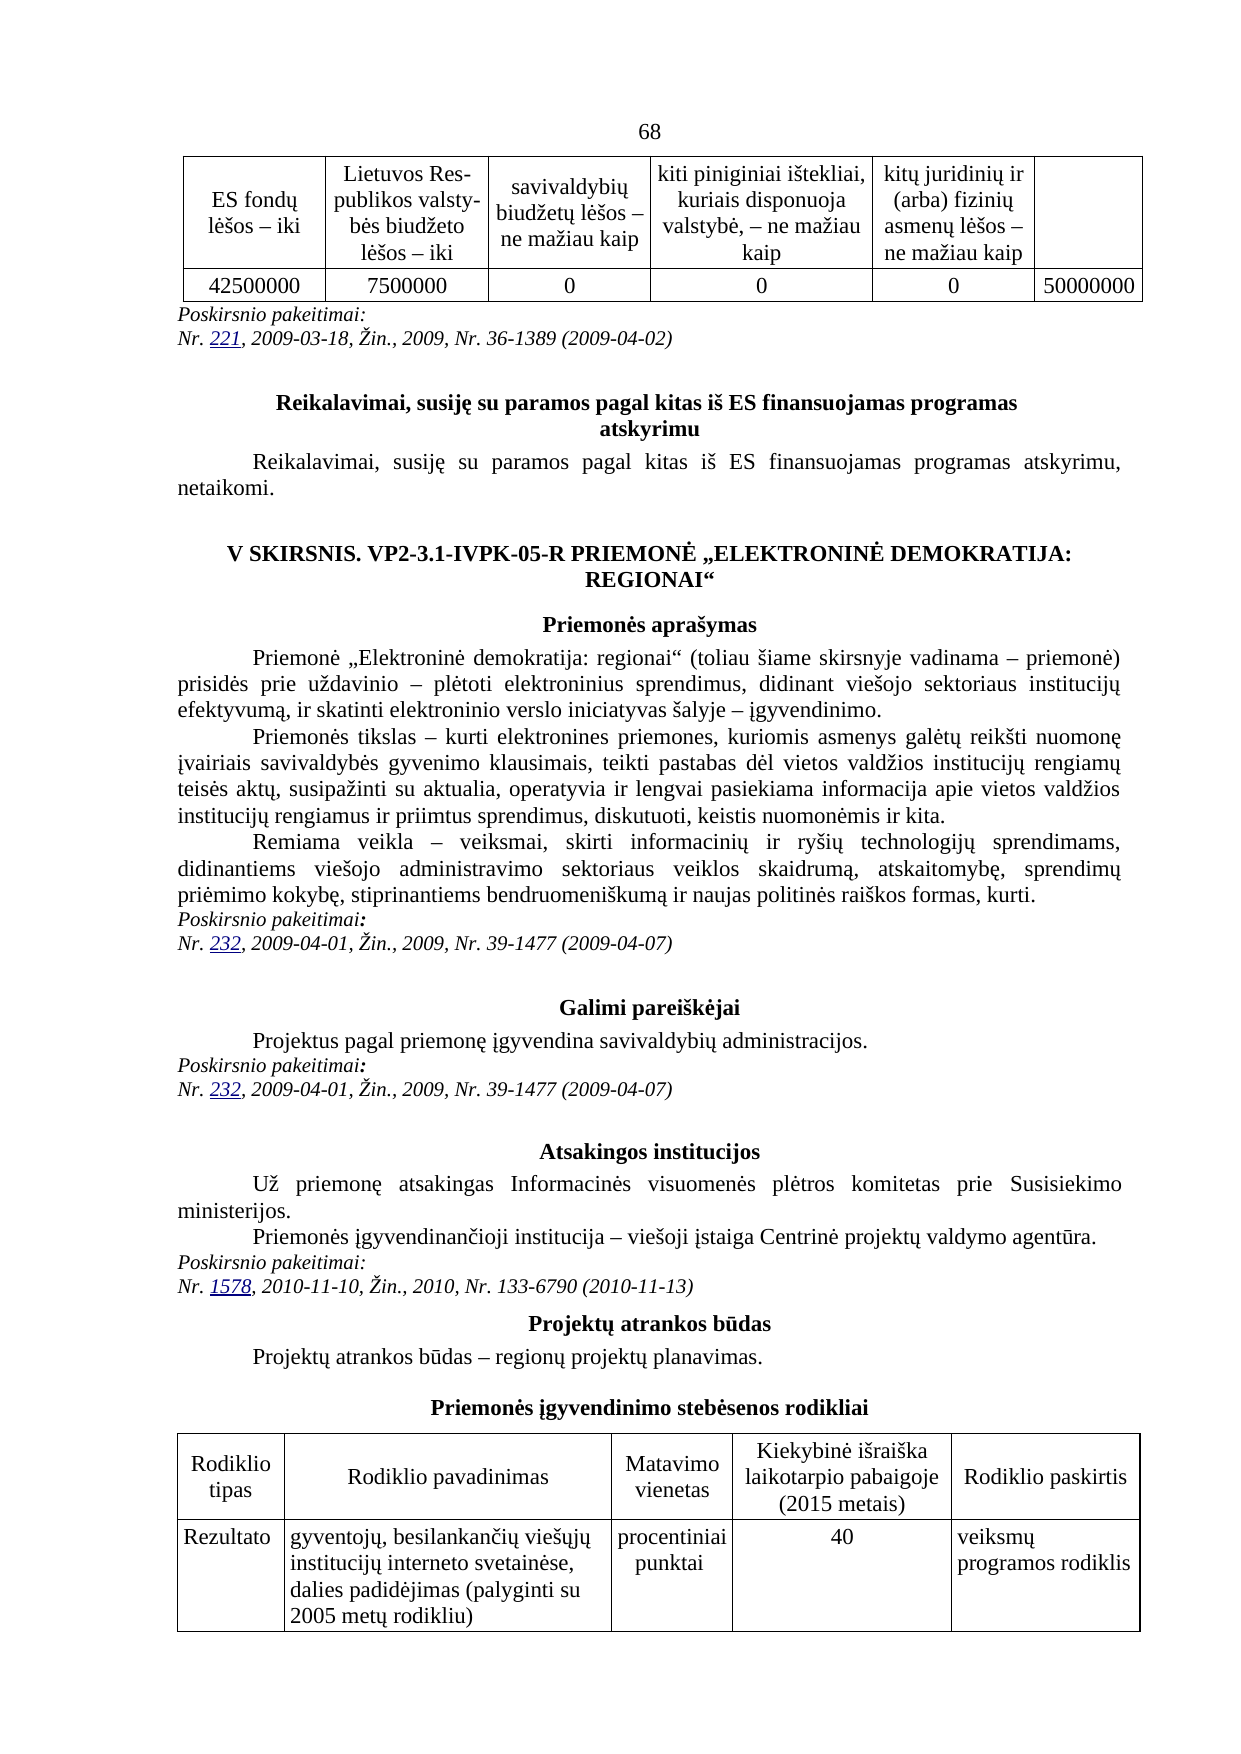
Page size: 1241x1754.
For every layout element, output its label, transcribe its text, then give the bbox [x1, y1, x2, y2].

text V SKIRSNIS. VP2-3.1-IVPK-05-R PRIEMONĖ „ELEKTRONINĖ DEMOKRATIJA: REGIONAI“ [177, 540, 1122, 592]
table_cell Lietuvos Res­publikos valsty­bės biudžeto lėšos – iki [326, 157, 488, 268]
text Poskirsnio pakeitimai: [177, 302, 1122, 326]
table_cell ES fondų lėšos – iki [184, 157, 325, 268]
text Priemonės įgyvendinimo stebėsenos rodikliai [177, 1394, 1122, 1421]
text Remiama veikla – veiksmai, skirti informacinių ir ryšių technologijų sprendimams, didinantiems viešojo administravimo sektoriaus veiklos skaidrumą, atskaitomybę, sprendimų priėmimo kokybę, stiprinantiems bendruomeniškumą ir naujas politinės raiškos formas, kurti. [177, 828, 1122, 907]
table_cell 50000000 [1035, 269, 1142, 301]
text Priemonės tikslas – kurti elektronines priemones, kuriomis asmenys galėtų reikšti nuomonę įvairiais savivaldybės gyvenimo klausimais, teikti pastabas dėl vietos valdžios institucijų rengiamų teisės aktų, susipažinti su aktualia, operatyvia ir lengvai pasiekiama informacija apie vietos valdžios institucijų rengiamus ir priimtus sprendimus, diskutuoti, keistis nuomonėmis ir kita. [177, 723, 1122, 828]
subtitle Poskirsnio pakeitimai: [177, 1053, 1122, 1077]
text Reikalavimai, susiję su paramos pagal kitas iš ES finansuojamas programas atskyrimu [177, 363, 1122, 442]
text Nr. 232, 2009-04-01, Žin., 2009, Nr. 39-1477 (2009-04-07) [177, 1077, 1122, 1101]
text Nr. 232, 2009-04-01, Žin., 2009, Nr. 39-1477 (2009-04-07) [177, 931, 1122, 955]
table_cell veiksmų programos rodiklis [952, 1520, 1139, 1631]
table_header Rodiklio pavadinimas [285, 1434, 611, 1519]
text Priemonė „Elektroninė demokratija: regionai“ (toliau šiame skirsnyje vadinama – priemonė) prisidės prie uždavinio – plėtoti elektroninius sprendimus, didinant viešojo sektoriaus institucijų efektyvumą, ir skatinti elektroninio verslo iniciatyvas šalyje – įgyvendinimo. [177, 644, 1122, 723]
table_cell kiti piniginiai ištekliai, kuriais disponuoja valstybė, – ne mažiau kaip [651, 157, 872, 268]
text Nr. 1578, 2010-11-10, Žin., 2010, Nr. 133-6790 (2010-11-13) [177, 1274, 1122, 1298]
subtitle Poskirsnio pakeitimai: [177, 907, 1122, 931]
table_header Kiekybinė išraiška laikotarpio pabaigoje (2015 metais) [733, 1434, 951, 1519]
table_cell 0 [489, 269, 650, 301]
table_header Rodiklio tipas [178, 1434, 284, 1519]
table_cell kitų juridinių ir (arba) fizinių asmenų lėšos – ne mažiau kaip [873, 157, 1034, 268]
table_cell Rezultato [178, 1520, 284, 1631]
text Reikalavimai, susiję su paramos pagal kitas iš ES finansuojamas programas atskyrimu, netaikomi. [177, 448, 1122, 501]
table_cell procentiniai punktai [612, 1520, 732, 1631]
table_cell 0 [651, 269, 872, 301]
text Už priemonę atsakingas Informacinės visuomenės plėtros komitetas prie Susisiekimo ministerijos. [177, 1171, 1122, 1223]
text Nr. 221, 2009-03-18, Žin., 2009, Nr. 36-1389 (2009-04-02) [177, 326, 1122, 350]
table_cell gyventojų, besilankančių viešųjų institucijų interneto svetainėse, dalies padidėjimas (palyginti su 2005 metų rodikliu) [285, 1520, 611, 1631]
text Projektų atrankos būdas – regionų projektų planavimas. [177, 1343, 1122, 1369]
text Priemonės įgyvendinančioji institucija – viešoji įstaiga Centrinė projektų valdymo agentūra. [177, 1223, 1122, 1249]
table_cell 7500000 [326, 269, 488, 301]
text Poskirsnio pakeitimai: [177, 1249, 1122, 1274]
text Atsakingos institucijos [177, 1138, 1122, 1164]
text Priemonės aprašymas [177, 611, 1122, 637]
table_header Rodiklio paskirtis [952, 1434, 1139, 1519]
table_cell 0 [873, 269, 1034, 301]
table_cell 40 [733, 1520, 951, 1631]
text Projektus pagal priemonę įgyvendina savivaldybių administracijos. [177, 1027, 1122, 1053]
text Projektų atrankos būdas [177, 1310, 1122, 1337]
table_header [1035, 157, 1142, 268]
table_cell 42500000 [184, 269, 325, 301]
text Galimi pareiškėjai [177, 994, 1122, 1021]
table_header Matavimo vienetas [612, 1434, 732, 1519]
table_cell savivaldybių biudžetų lėšos – ne mažiau kaip [489, 157, 650, 268]
